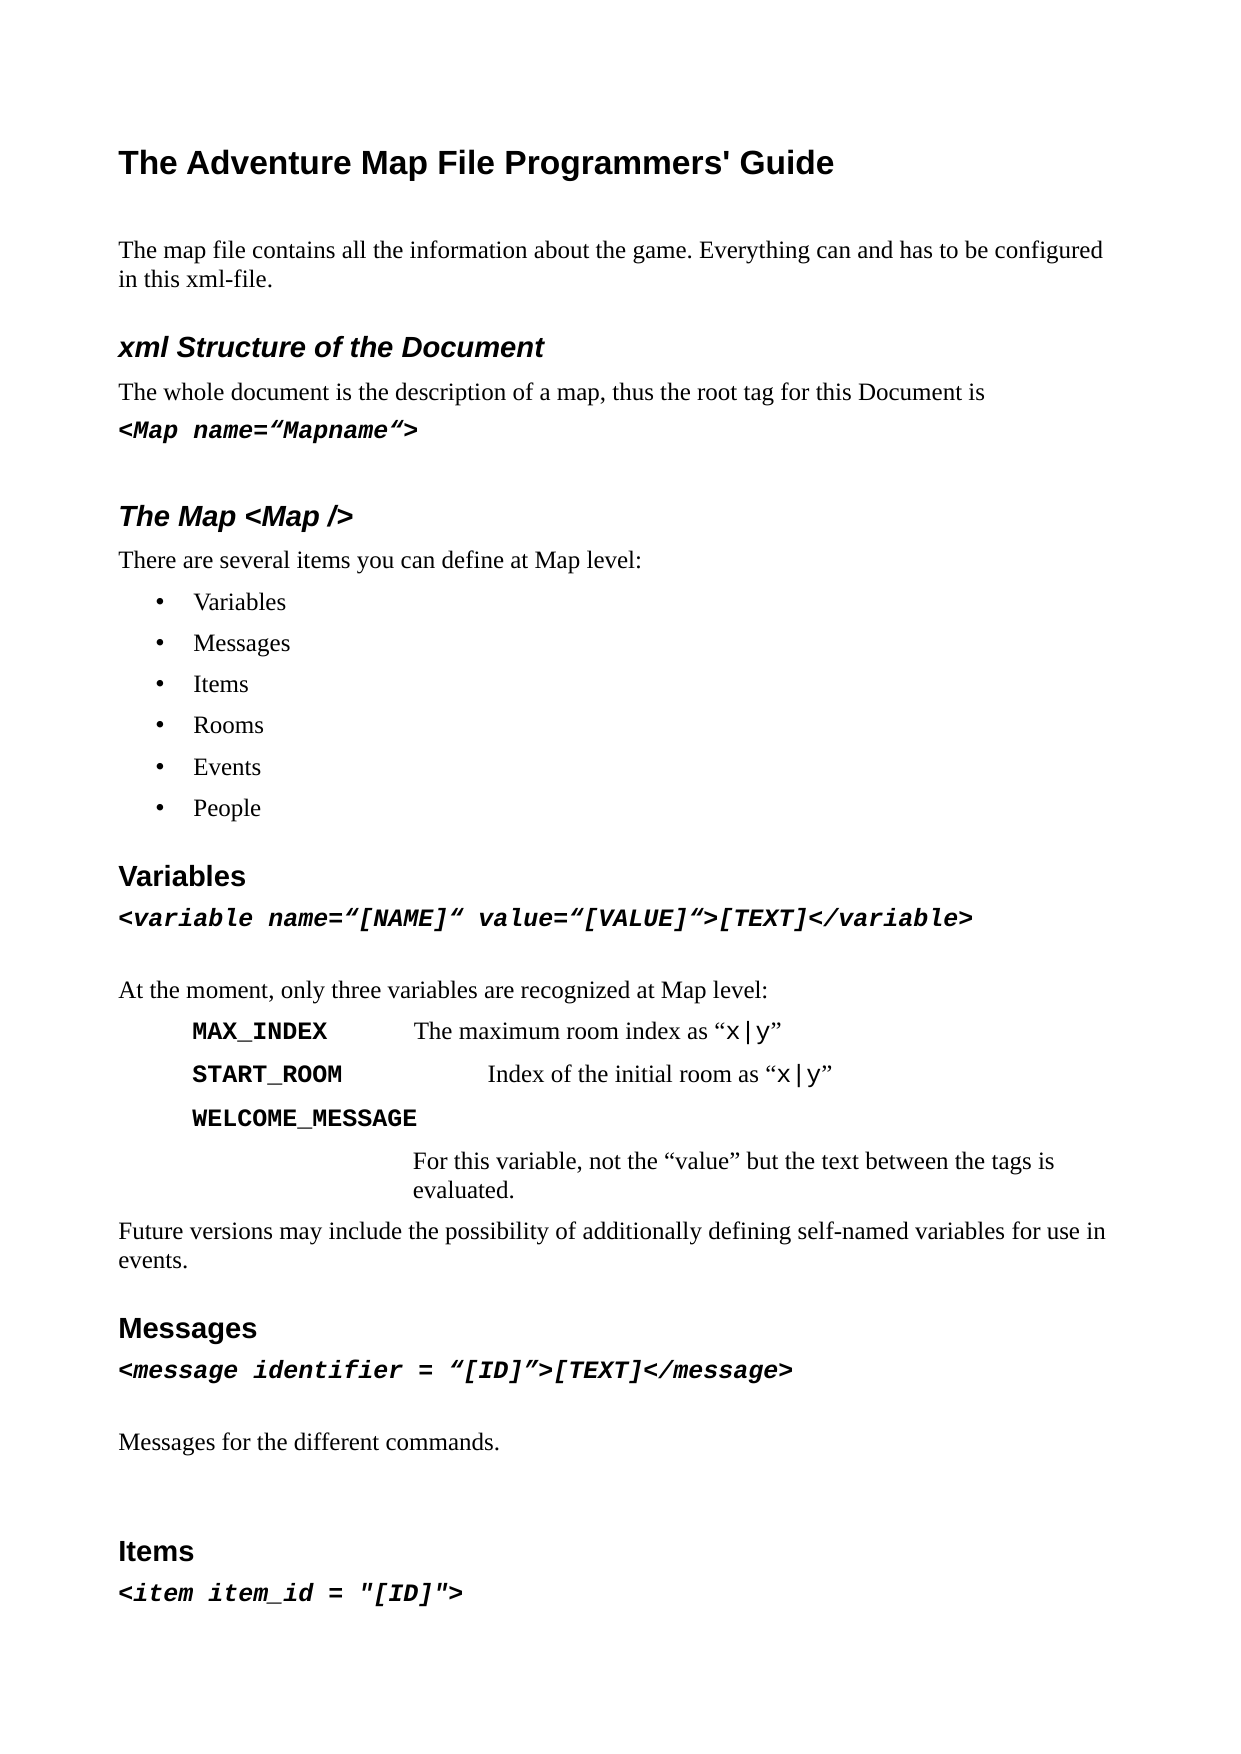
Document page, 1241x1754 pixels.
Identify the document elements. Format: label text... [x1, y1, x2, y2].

text <item item_id = "[ID]"> [118, 1580, 1122, 1609]
text <Map name=“Mapname“> [118, 418, 1122, 446]
text Messages for the different commands. [118, 1427, 1122, 1456]
subtitle The Map <Map /> [118, 499, 1122, 533]
subtitle Items [118, 1534, 1122, 1568]
list Rooms [156, 711, 1122, 739]
subtitle Variables [118, 859, 1122, 893]
text The map file contains all the information about the game. Everything can and has to be configured in this xml-file. [118, 236, 1122, 293]
text MAX_INDEX The maximum room index as “x|y” [118, 1016, 1122, 1047]
text WELCOME_MESSAGE [118, 1103, 1122, 1134]
list Variables [156, 587, 1122, 616]
subtitle The Adventure Map File Programmers' Guide [118, 143, 1122, 182]
text At the moment, only three variables are recognized at Map level: [118, 975, 1122, 1004]
list Events [156, 752, 1122, 781]
text START_ROOM Index of the initial room as “x|y” [118, 1059, 1122, 1090]
list People [156, 793, 1122, 822]
list Items [156, 669, 1122, 698]
text <message identifier = “[ID]”>[TEXT]</message> [118, 1357, 1122, 1386]
text There are several items you can define at Map level: [118, 546, 1122, 574]
list Messages [156, 628, 1122, 657]
subtitle Messages [118, 1311, 1122, 1345]
text For this variable, not the “value” but the text between the tags is evaluated. [123, 1146, 1122, 1204]
text The whole document is the description of a map, thus the root tag for this Document is [118, 377, 1122, 405]
text Future versions may include the possibility of additionally defining self-named variables for use in events. [118, 1216, 1122, 1274]
text <variable name=“[NAME]“ value=“[VALUE]“>[TEXT]</variable> [118, 905, 1122, 934]
subtitle xml Structure of the Document [118, 331, 1122, 364]
